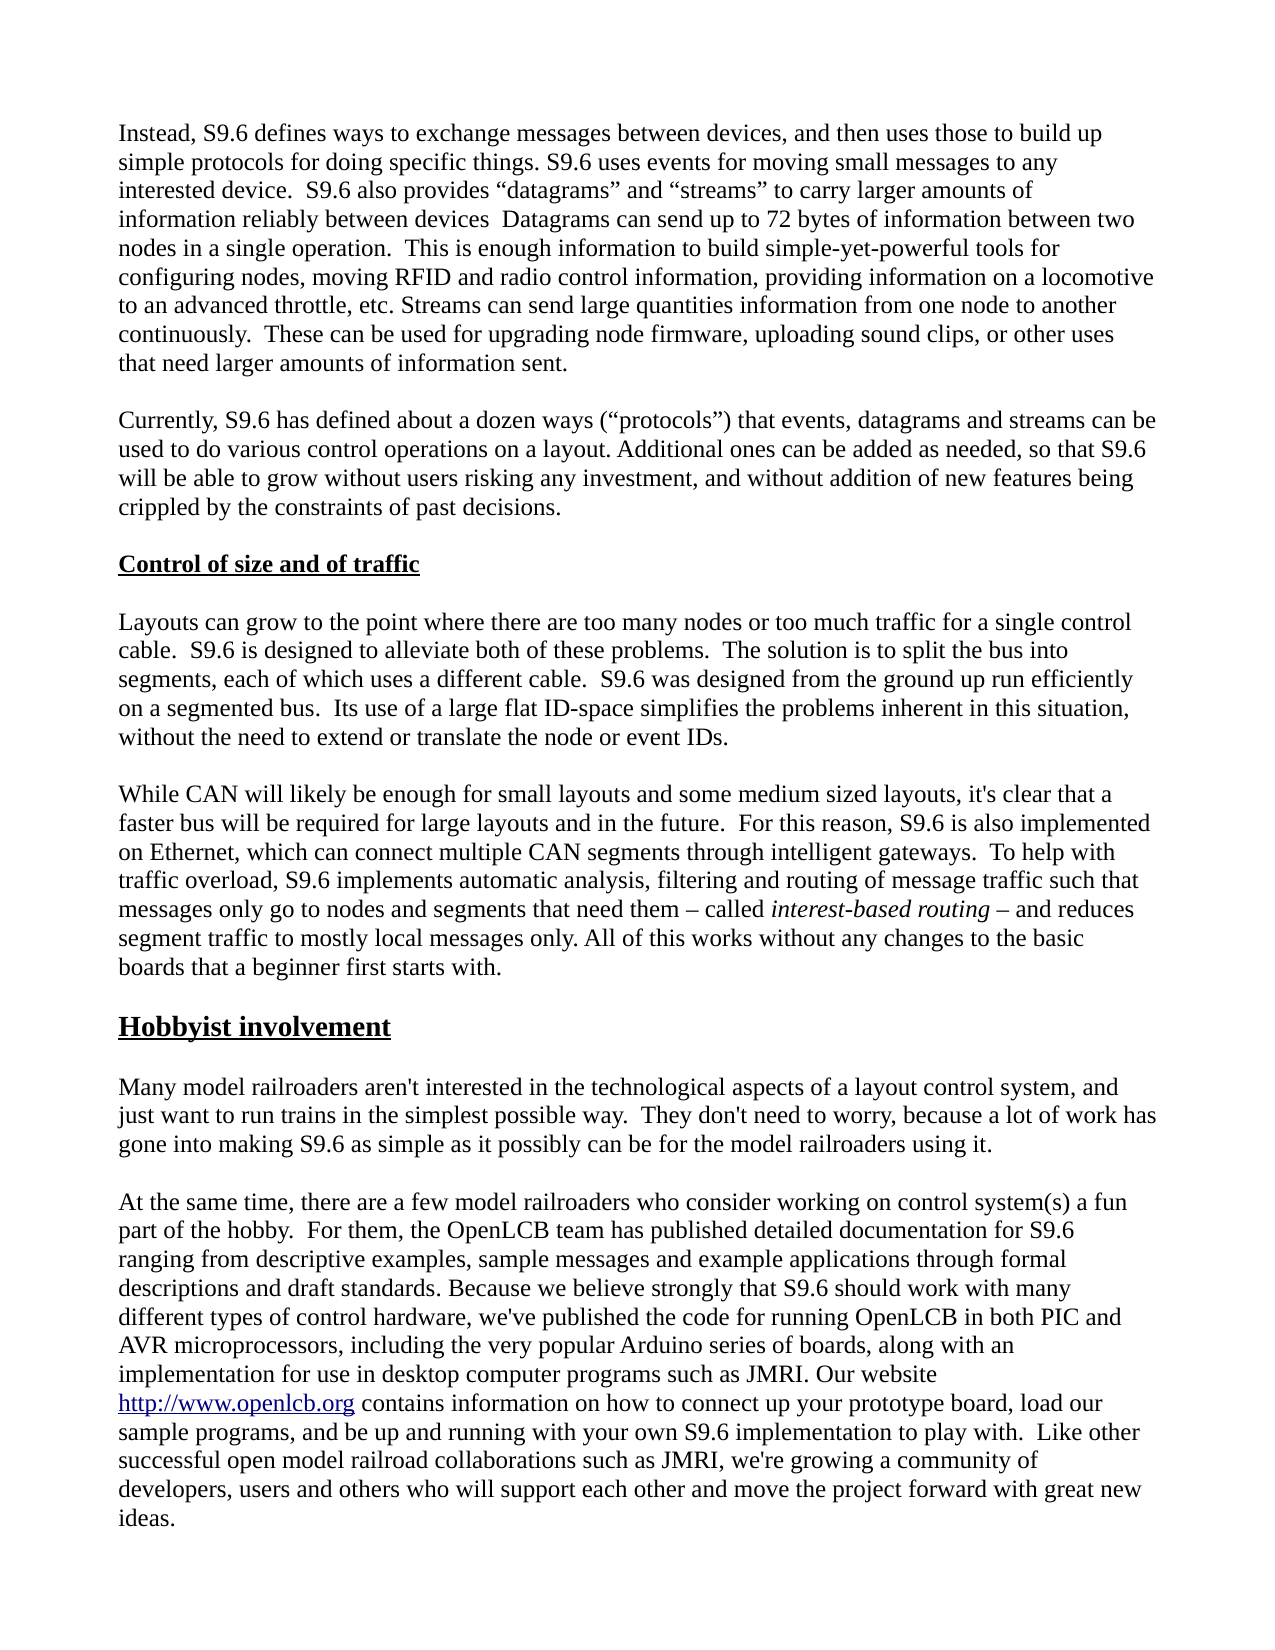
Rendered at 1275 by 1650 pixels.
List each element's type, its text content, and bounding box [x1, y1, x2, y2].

text While CAN will likely be enough for small layouts and some medium sized layouts, it's clear that a faster bus will be required for large layouts and in the future. For this reason, S9.6 is also implemented on Ethernet, which can connect multiple CAN segments through intelligent gateways. To help with traffic overload, S9.6 implements automatic analysis, filtering and routing of message traffic such that messages only go to nodes and segments that need them – called interest-based routing – and reduces segment traffic to mostly local messages only. All of this works without any changes to the basic boards that a beginner first starts with. [118, 779, 1157, 981]
text Hobbyist involvement [118, 1009, 1157, 1043]
text Control of size and of traffic [118, 549, 1157, 578]
text At the same time, there are a few model railroaders who consider working on control system(s) a fun part of the hobby. For them, the OpenLCB team has published detailed documentation for S9.6 ranging from descriptive examples, sample messages and example applications through formal descriptions and draft standards. Because we believe strongly that S9.6 should work with many different types of control hardware, we've published the code for running OpenLCB in both PIC and AVR microprocessors, including the very popular Arduino series of boards, along with an implementation for use in desktop computer programs such as JMRI. Our website http://www.openlcb.org contains information on how to connect up your prototype board, load our sample programs, and be up and running with your own S9.6 implementation to play with. Like other successful open model railroad collaborations such as JMRI, we're growing a community of developers, users and others who will support each other and move the project forward with great new ideas. [118, 1187, 1157, 1532]
text Layouts can grow to the point where there are too many nodes or too much traffic for a single control cable. S9.6 is designed to alleviate both of these problems. The solution is to split the bus into segments, each of which uses a different cable. S9.6 was designed from the ground up run efficiently on a segmented bus. Its use of a large flat ID-space simplifies the problems inherent in this situation, without the need to extend or translate the node or event IDs. [118, 607, 1157, 751]
text Instead, S9.6 defines ways to exchange messages between devices, and then uses those to build up simple protocols for doing specific things. S9.6 uses events for moving small messages to any interested device. S9.6 also provides “datagrams” and “streams” to carry larger amounts of information reliably between devices Datagrams can send up to 72 bytes of information between two nodes in a single operation. This is enough information to build simple-yet-powerful tools for configuring nodes, moving RFID and radio control information, providing information on a locomotive to an advanced throttle, etc. Streams can send large quantities information from one node to another continuously. These can be used for upgrading node firmware, uploading sound clips, or other uses that need larger amounts of information sent. [118, 118, 1157, 377]
text Many model railroaders aren't interested in the technological aspects of a layout control system, and just want to run trains in the simplest possible way. They don't need to worry, because a lot of work has gone into making S9.6 as simple as it possibly can be for the model railroaders using it. [118, 1072, 1157, 1158]
text Currently, S9.6 has defined about a dozen ways (“protocols”) that events, datagrams and streams can be used to do various control operations on a layout. Additional ones can be added as needed, so that S9.6 will be able to grow without users risking any investment, and without addition of new features being crippled by the constraints of past decisions. [118, 406, 1157, 521]
